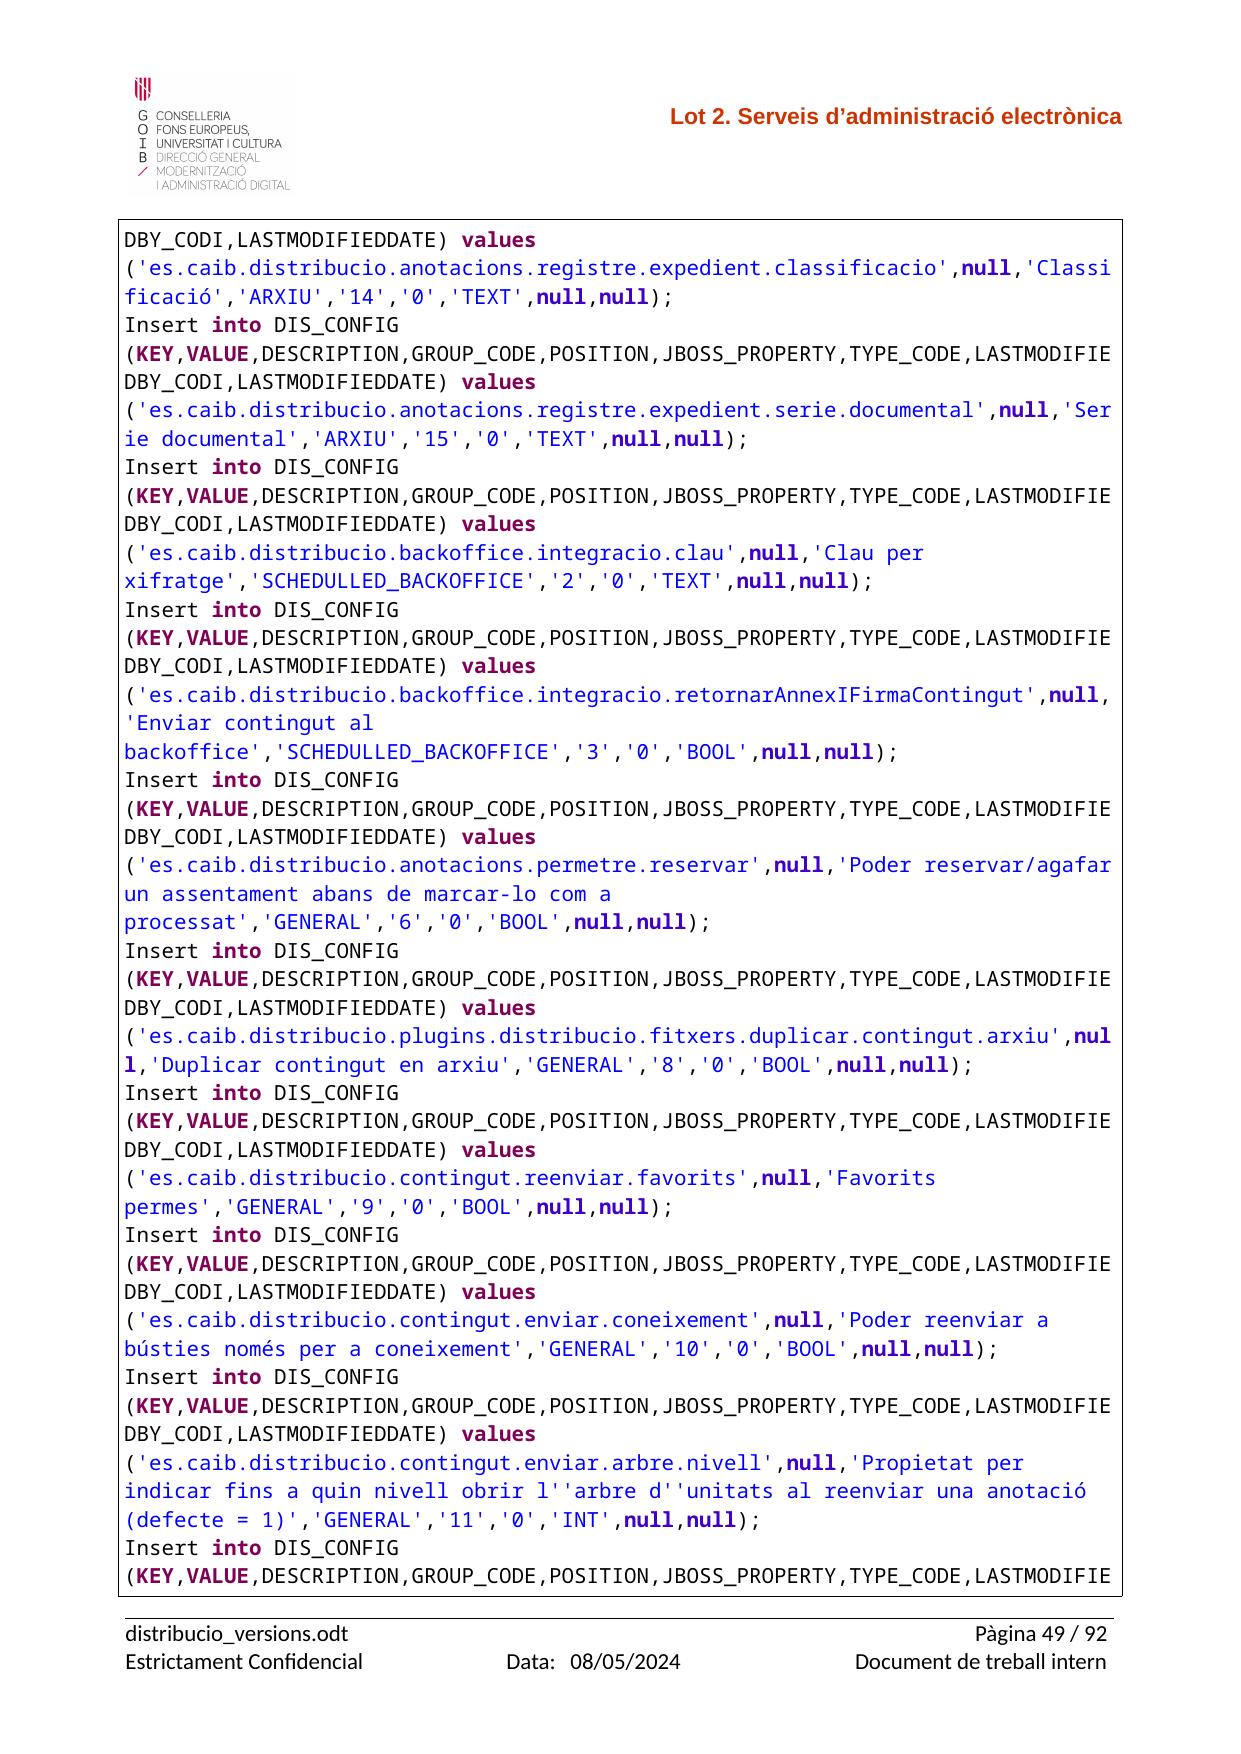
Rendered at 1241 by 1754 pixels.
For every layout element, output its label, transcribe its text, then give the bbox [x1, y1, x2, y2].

table_header DBY_CODI,LASTMODIFIEDDATE) values ('es.caib.distribucio.anotacions.registre.expedient.classificacio',null,'Classificació','ARXIU','14','0','TEXT',null,null); Insert into DIS_CONFIG (KEY,VALUE,DESCRIPTION,GROUP_CODE,POSITION,JBOSS_PROPERTY,TYPE_CODE,LASTMODIFIEDBY_CODI,LASTMODIFIEDDATE) values ('es.caib.distribucio.anotacions.registre.expedient.serie.documental',null,'Serie documental','ARXIU','15','0','TEXT',null,null); Insert into DIS_CONFIG (KEY,VALUE,DESCRIPTION,GROUP_CODE,POSITION,JBOSS_PROPERTY,TYPE_CODE,LASTMODIFIEDBY_CODI,LASTMODIFIEDDATE) values ('es.caib.distribucio.backoffice.integracio.clau',null,'Clau per xifratge','SCHEDULLED_BACKOFFICE','2','0','TEXT',null,null); Insert into DIS_CONFIG (KEY,VALUE,DESCRIPTION,GROUP_CODE,POSITION,JBOSS_PROPERTY,TYPE_CODE,LASTMODIFIEDBY_CODI,LASTMODIFIEDDATE) values ('es.caib.distribucio.backoffice.integracio.retornarAnnexIFirmaContingut',null,'Enviar contingut al backoffice','SCHEDULLED_BACKOFFICE','3','0','BOOL',null,null); Insert into DIS_CONFIG (KEY,VALUE,DESCRIPTION,GROUP_CODE,POSITION,JBOSS_PROPERTY,TYPE_CODE,LASTMODIFIEDBY_CODI,LASTMODIFIEDDATE) values ('es.caib.distribucio.anotacions.permetre.reservar',null,'Poder reservar/agafar un assentament abans de marcar-lo com a processat','GENERAL','6','0','BOOL',null,null); Insert into DIS_CONFIG (KEY,VALUE,DESCRIPTION,GROUP_CODE,POSITION,JBOSS_PROPERTY,TYPE_CODE,LASTMODIFIEDBY_CODI,LASTMODIFIEDDATE) values ('es.caib.distribucio.plugins.distribucio.fitxers.duplicar.contingut.arxiu',null,'Duplicar contingut en arxiu','GENERAL','8','0','BOOL',null,null); Insert into DIS_CONFIG (KEY,VALUE,DESCRIPTION,GROUP_CODE,POSITION,JBOSS_PROPERTY,TYPE_CODE,LASTMODIFIEDBY_CODI,LASTMODIFIEDDATE) values ('es.caib.distribucio.contingut.reenviar.favorits',null,'Favorits permes','GENERAL','9','0','BOOL',null,null); Insert into DIS_CONFIG (KEY,VALUE,DESCRIPTION,GROUP_CODE,POSITION,JBOSS_PROPERTY,TYPE_CODE,LASTMODIFIEDBY_CODI,LASTMODIFIEDDATE) values ('es.caib.distribucio.contingut.enviar.coneixement',null,'Poder reenviar a bústies només per a coneixement','GENERAL','10','0','BOOL',null,null); Insert into DIS_CONFIG (KEY,VALUE,DESCRIPTION,GROUP_CODE,POSITION,JBOSS_PROPERTY,TYPE_CODE,LASTMODIFIEDBY_CODI,LASTMODIFIEDDATE) values ('es.caib.distribucio.contingut.enviar.arbre.nivell',null,'Propietat per indicar fins a quin nivell obrir l''arbre d''unitats al reenviar una anotació (defecte = 1)','GENERAL','11','0','INT',null,null); Insert into DIS_CONFIG (KEY,VALUE,DESCRIPTION,GROUP_CODE,POSITION,JBOSS_PROPERTY,TYPE_CODE,LASTMODIFIE [119, 220, 1122, 1596]
picture [126, 70, 299, 197]
